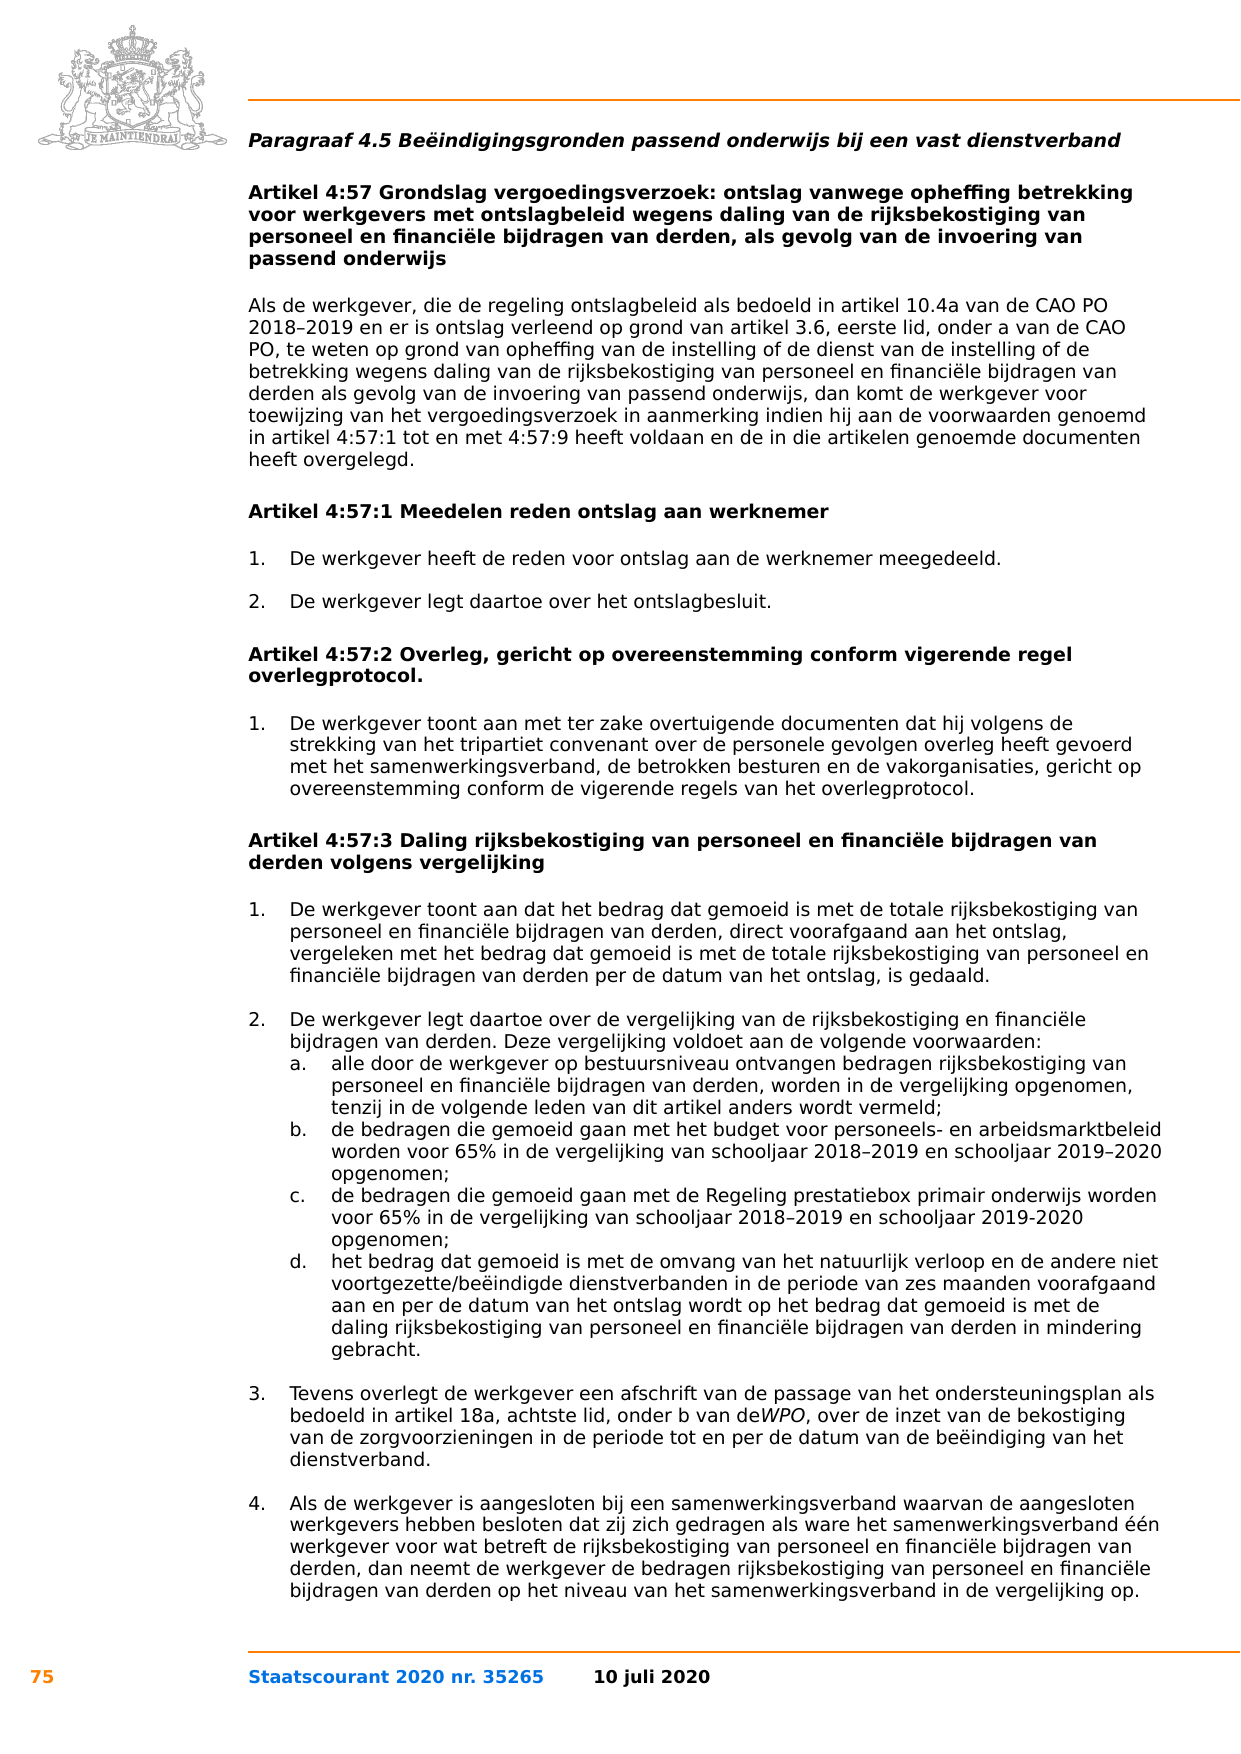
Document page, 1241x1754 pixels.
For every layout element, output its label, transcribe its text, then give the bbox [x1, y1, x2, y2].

text 4. Als de werkgever is aangesloten bij een samenwerkingsverband waarvan de aangesloten werkgevers hebben besloten dat zij zich gedragen als ware het samenwerkingsverband één werkgever voor wat betreft de rijksbekostiging van personeel en financiële bijdragen van derden, dan neemt de werkgever de bedragen rijksbekostiging van personeel en financiële bijdragen van derden op het niveau van het samenwerkingsverband in de vergelijking op. [248, 1492, 1163, 1602]
text b. de bedragen die gemoeid gaan met het budget voor personeels- en arbeidsmarktbeleid worden voor 65% in de vergelijking van schooljaar 2018–2019 en schooljaar 2019–2020 opgenomen; [289, 1119, 1163, 1185]
subtitle Artikel 4:57:2 Overleg, gericht op overeenstemming conform vigerende regel overlegprotocol. [248, 643, 1163, 687]
text 1. De werkgever heeft de reden voor ontslag aan de werknemer meegedeeld. [248, 548, 1163, 569]
subtitle Artikel 4:57 Grondslag vergoedingsverzoek: ontslag vanwege opheffing betrekking voor werkgevers met ontslagbeleid wegens daling van de rijksbekostiging van personeel en financiële bijdragen van derden, als gevolg van de invoering van passend onderwijs [248, 182, 1163, 270]
text 1. De werkgever toont aan met ter zake overtuigende documenten dat hij volgens de strekking van het tripartiet convenant over de personele gevolgen overleg heeft gevoerd met het samenwerkingsverband, de betrokken besturen en de vakorganisaties, gericht op overeenstemming conform de vigerende regels van het overlegprotocol. [248, 712, 1163, 800]
text d. het bedrag dat gemoeid is met de omvang van het natuurlijk verloop en de andere niet voortgezette/beëindigde dienstverbanden in de periode van zes maanden voorafgaand aan en per de datum van het ontslag wordt op het bedrag dat gemoeid is met de daling rijksbekostiging van personeel en financiële bijdragen van derden in mindering gebracht. [289, 1251, 1163, 1361]
text a. alle door de werkgever op bestuursniveau ontvangen bedragen rijksbekostiging van personeel en financiële bijdragen van derden, worden in de vergelijking opgenomen, tenzij in de volgende leden van dit artikel anders wordt vermeld; [289, 1053, 1163, 1119]
text Als de werkgever, die de regeling ontslagbeleid als bedoeld in artikel 10.4a van de CAO PO 2018–2019 en er is ontslag verleend op grond van artikel 3.6, eerste lid, onder a van de CAO PO, te weten op grond van opheffing van de instelling of de dienst van de instelling of de betrekking wegens daling van de rijksbekostiging van personeel en financiële bijdragen van derden als gevolg van de invoering van passend onderwijs, dan komt de werkgever voor toewijzing van het vergoedingsverzoek in aanmerking indien hij aan de voorwaarden genoemd in artikel 4:57:1 tot en met 4:57:9 heeft voldaan en de in die artikelen genoemde documenten heeft overgelegd. [248, 295, 1163, 471]
subtitle Artikel 4:57:3 Daling rijksbekostiging van personeel en financiële bijdragen van derden volgens vergelijking [248, 830, 1163, 874]
text 3. Tevens overlegt de werkgever een afschrift van de passage van het ondersteuningsplan als bedoeld in artikel 18a, achtste lid, onder b van deWPO, over de inzet van de bekostiging van de zorgvoorzieningen in de periode tot en per de datum van de beëindiging van het dienstverband. [248, 1383, 1163, 1471]
picture [38, 25, 227, 150]
text 2. De werkgever legt daartoe over de vergelijking van de rijksbekostiging en financiële bijdragen van derden. Deze vergelijking voldoet aan de volgende voorwaarden: [248, 1009, 1163, 1053]
subtitle Artikel 4:57:1 Meedelen reden ontslag aan werknemer [248, 501, 1163, 523]
text c. de bedragen die gemoeid gaan met de Regeling prestatiebox primair onderwijs worden voor 65% in de vergelijking van schooljaar 2018–2019 en schooljaar 2019-2020 opgenomen; [289, 1185, 1163, 1251]
subtitle Paragraaf 4.5 Beëindigingsgronden passend onderwijs bij een vast dienstverband [248, 130, 1163, 152]
text 1. De werkgever toont aan dat het bedrag dat gemoeid is met de totale rijksbekostiging van personeel en financiële bijdragen van derden, direct voorafgaand aan het ontslag, vergeleken met het bedrag dat gemoeid is met de totale rijksbekostiging van personeel en financiële bijdragen van derden per de datum van het ontslag, is gedaald. [248, 899, 1163, 987]
text 2. De werkgever legt daartoe over het ontslagbesluit. [248, 591, 1163, 613]
